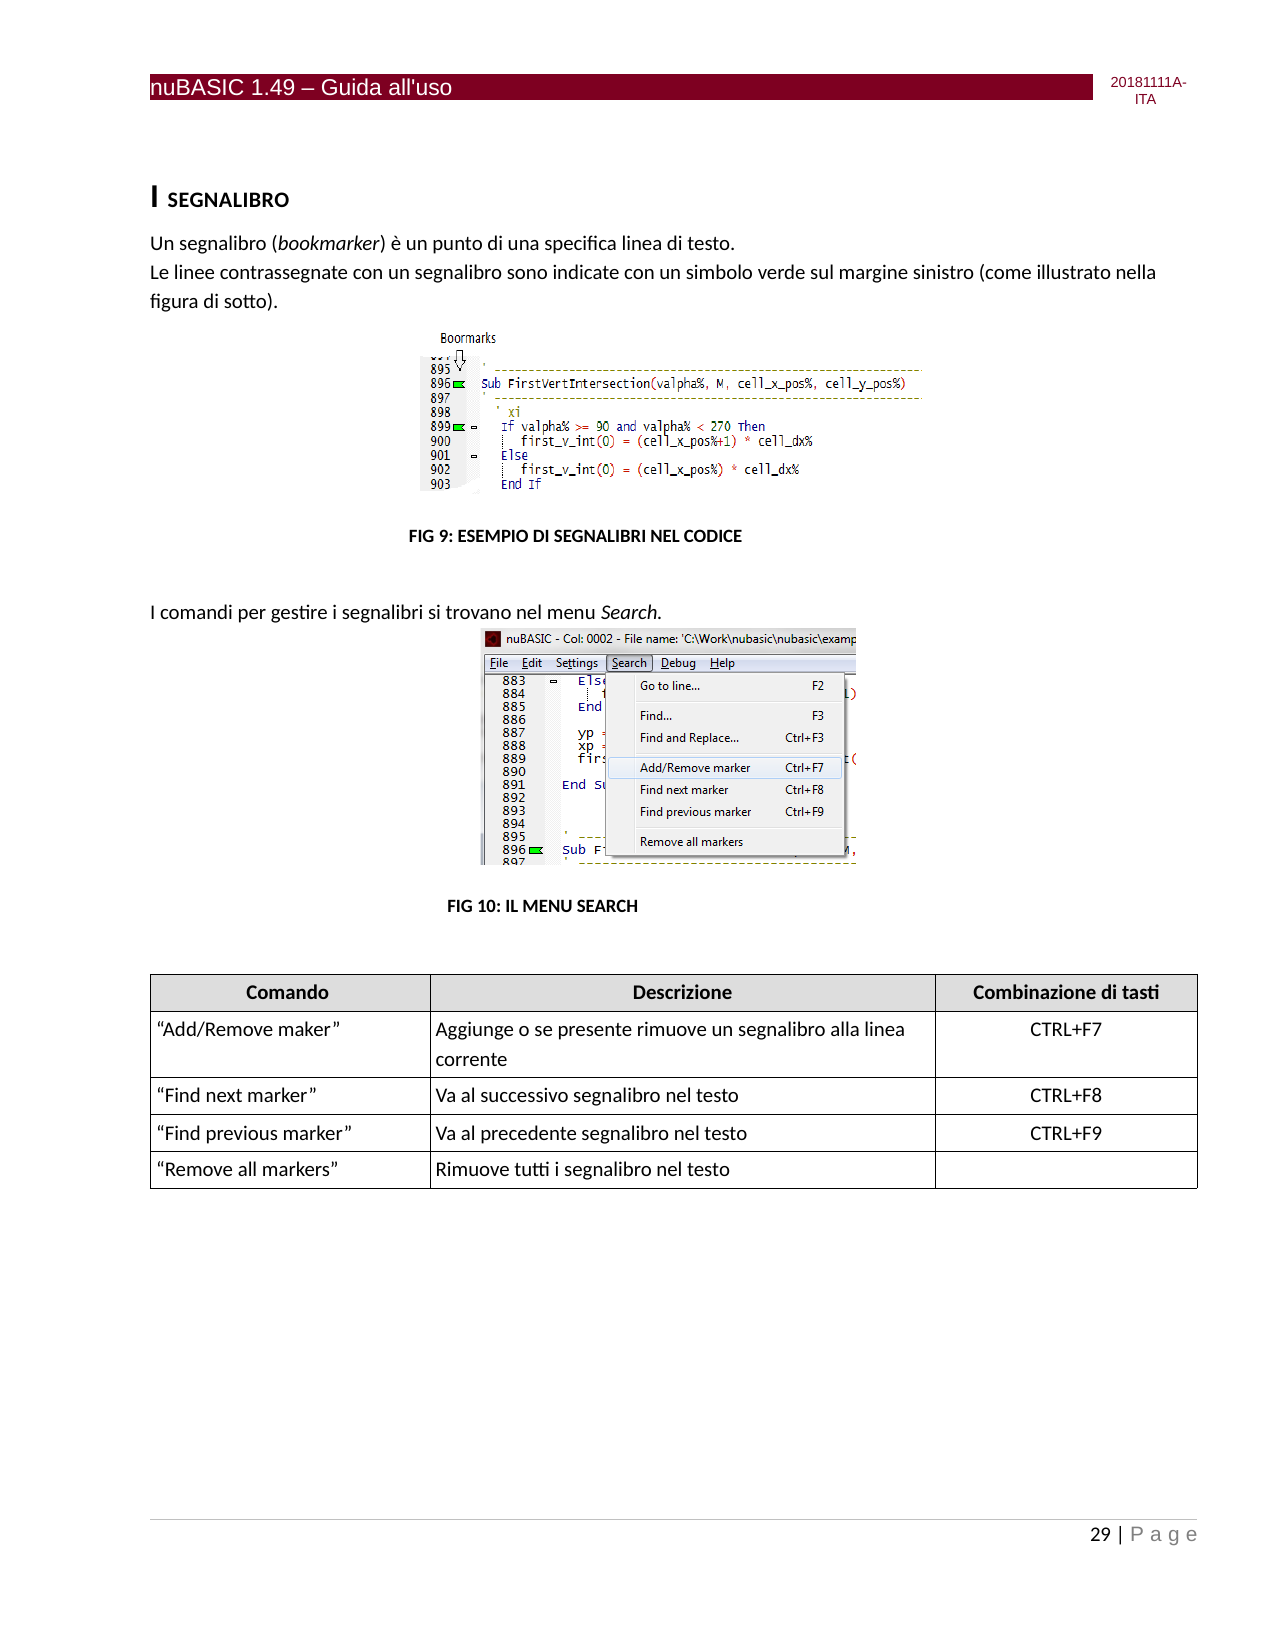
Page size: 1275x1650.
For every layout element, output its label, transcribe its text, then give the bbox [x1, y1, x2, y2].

table_header Comando [151, 975, 430, 1011]
table_cell Aggiunge o se presente rimuove un segnalibro alla linea corrente [431, 1012, 935, 1077]
table_cell Va al precedente segnalibro nel testo [431, 1115, 935, 1151]
table_header Descrizione [431, 975, 935, 1011]
text I comandi per gestire i segnalibri si trovano nel menu Search. [150, 599, 1197, 624]
text Un segnalibro (bookmarker) è un punto di una specifica linea di testo. [150, 230, 1197, 256]
text Fig 9: Esempio di segnalibri nel codice [409, 524, 938, 547]
table_cell “Find next marker” [151, 1078, 430, 1114]
table_cell CTRL+F8 [936, 1078, 1197, 1114]
table_cell CTRL+F7 [936, 1012, 1197, 1077]
table_cell [936, 1152, 1197, 1188]
table_cell Va al successivo segnalibro nel testo [431, 1078, 935, 1114]
table_header Combinazione di tasti [936, 975, 1197, 1011]
text Le linee contrassegnate con un segnalibro sono indicate con un simbolo verde sul margine sinistro (come illustrato nella figura di sotto). [150, 259, 1197, 314]
text Fig 10: Il menu Search [447, 895, 900, 918]
subtitle I segnalibro [150, 175, 1197, 216]
table_cell “Remove all markers” [151, 1152, 430, 1188]
table_cell “Find previous marker” [151, 1115, 430, 1151]
table_cell “Add/Remove maker” [151, 1012, 430, 1077]
table_cell Rimuove tutti i segnalibro nel testo [431, 1152, 935, 1188]
table_cell CTRL+F9 [936, 1115, 1197, 1151]
